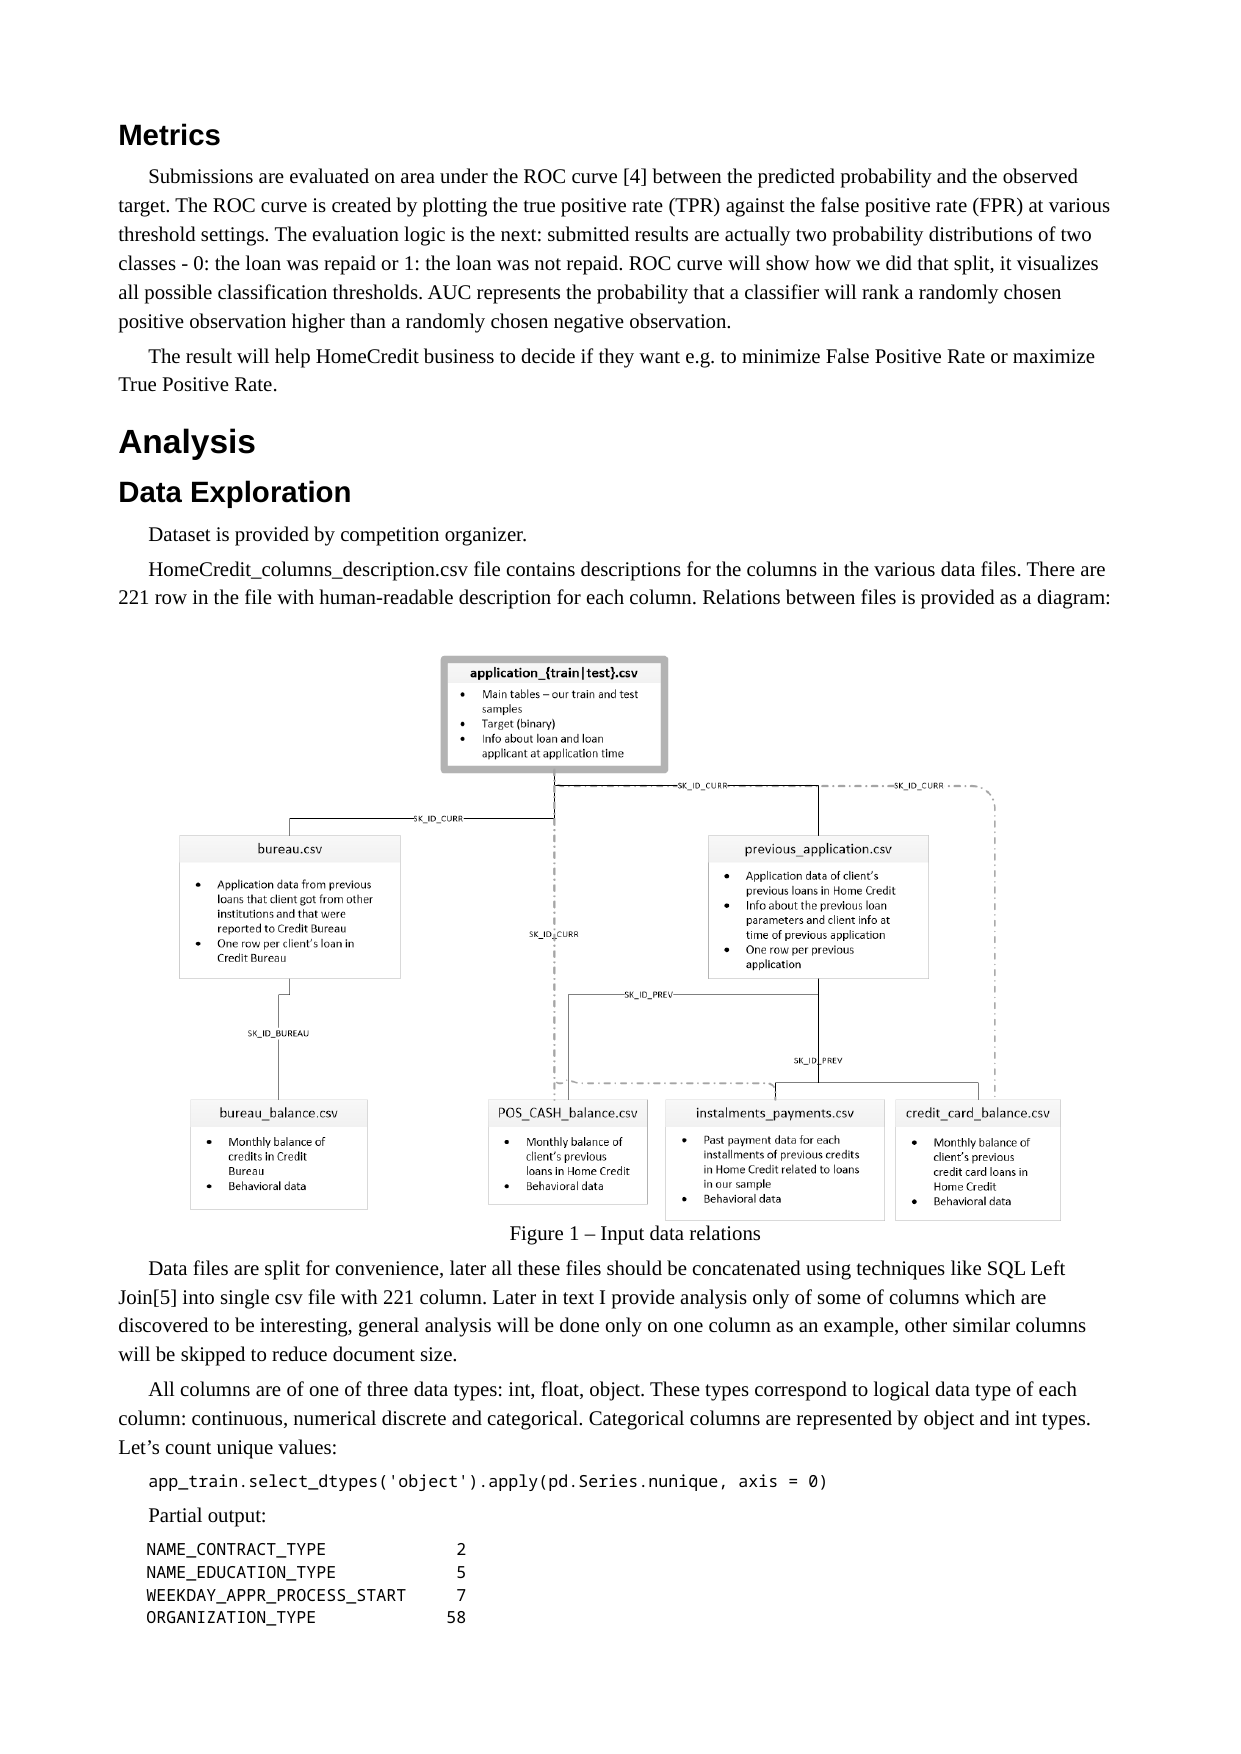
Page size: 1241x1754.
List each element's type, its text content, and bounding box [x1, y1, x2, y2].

text Dataset is provided by competition organizer. [118, 522, 1122, 546]
text ORGANIZATION_TYPE 58 [118, 1606, 1122, 1629]
text Partial output: [118, 1503, 1122, 1527]
text Figure 1 – Input data relations [118, 1221, 1122, 1245]
text Submissions are evaluated on area under the ROC curve [4] between the predicted probability and the observed target. The ROC curve is created by plotting the true positive rate (TPR) against the false positive rate (FPR) at various threshold settings. The evaluation logic is the next: submitted results are actually two probability distributions of two classes - 0: the loan was repaid or 1: the loan was not repaid. ROC curve will show how we did that split, it visualizes all possible classification thresholds. AUC represents the probability that a classifier will rank a randomly chosen positive observation higher than a randomly chosen negative observation. [118, 164, 1122, 333]
subtitle Metrics [118, 118, 1122, 152]
text The result will help HomeCredit business to decide if they want e.g. to minimize False Positive Rate or maximize True Positive Rate. [118, 343, 1122, 396]
text app_train.select_dtypes('object').apply(pd.Series.nunique, axis = 0) [118, 1470, 1122, 1492]
subtitle Data Exploration [118, 475, 1122, 509]
text HomeCredit_columns_description.csv file contains descriptions for the columns in the various data files. There are 221 row in the file with human-readable description for each column. Relations between files is provided as a diagram: [118, 556, 1122, 609]
text NAME_CONTRACT_TYPE 2 [118, 1538, 1122, 1561]
text Data files are split for convenience, later all these files should be concatenated using techniques like SQL Left Join[5] into single csv file with 221 column. Later in text I provide analysis only of some of columns which are discovered to be interesting, general analysis will be done only on one column as an example, other similar columns will be skipped to reduce document size. [118, 1256, 1122, 1366]
picture [179, 655, 1061, 1221]
subtitle Analysis [118, 422, 1122, 461]
text NAME_EDUCATION_TYPE 5 [118, 1561, 1122, 1583]
text WEEKDAY_APPR_PROCESS_START 7 [118, 1583, 1122, 1606]
text All columns are of one of three data types: int, float, object. These types correspond to logical data type of each column: continuous, numerical discrete and categorical. Categorical columns are represented by object and int types. Let’s count unique values: [118, 1377, 1122, 1459]
